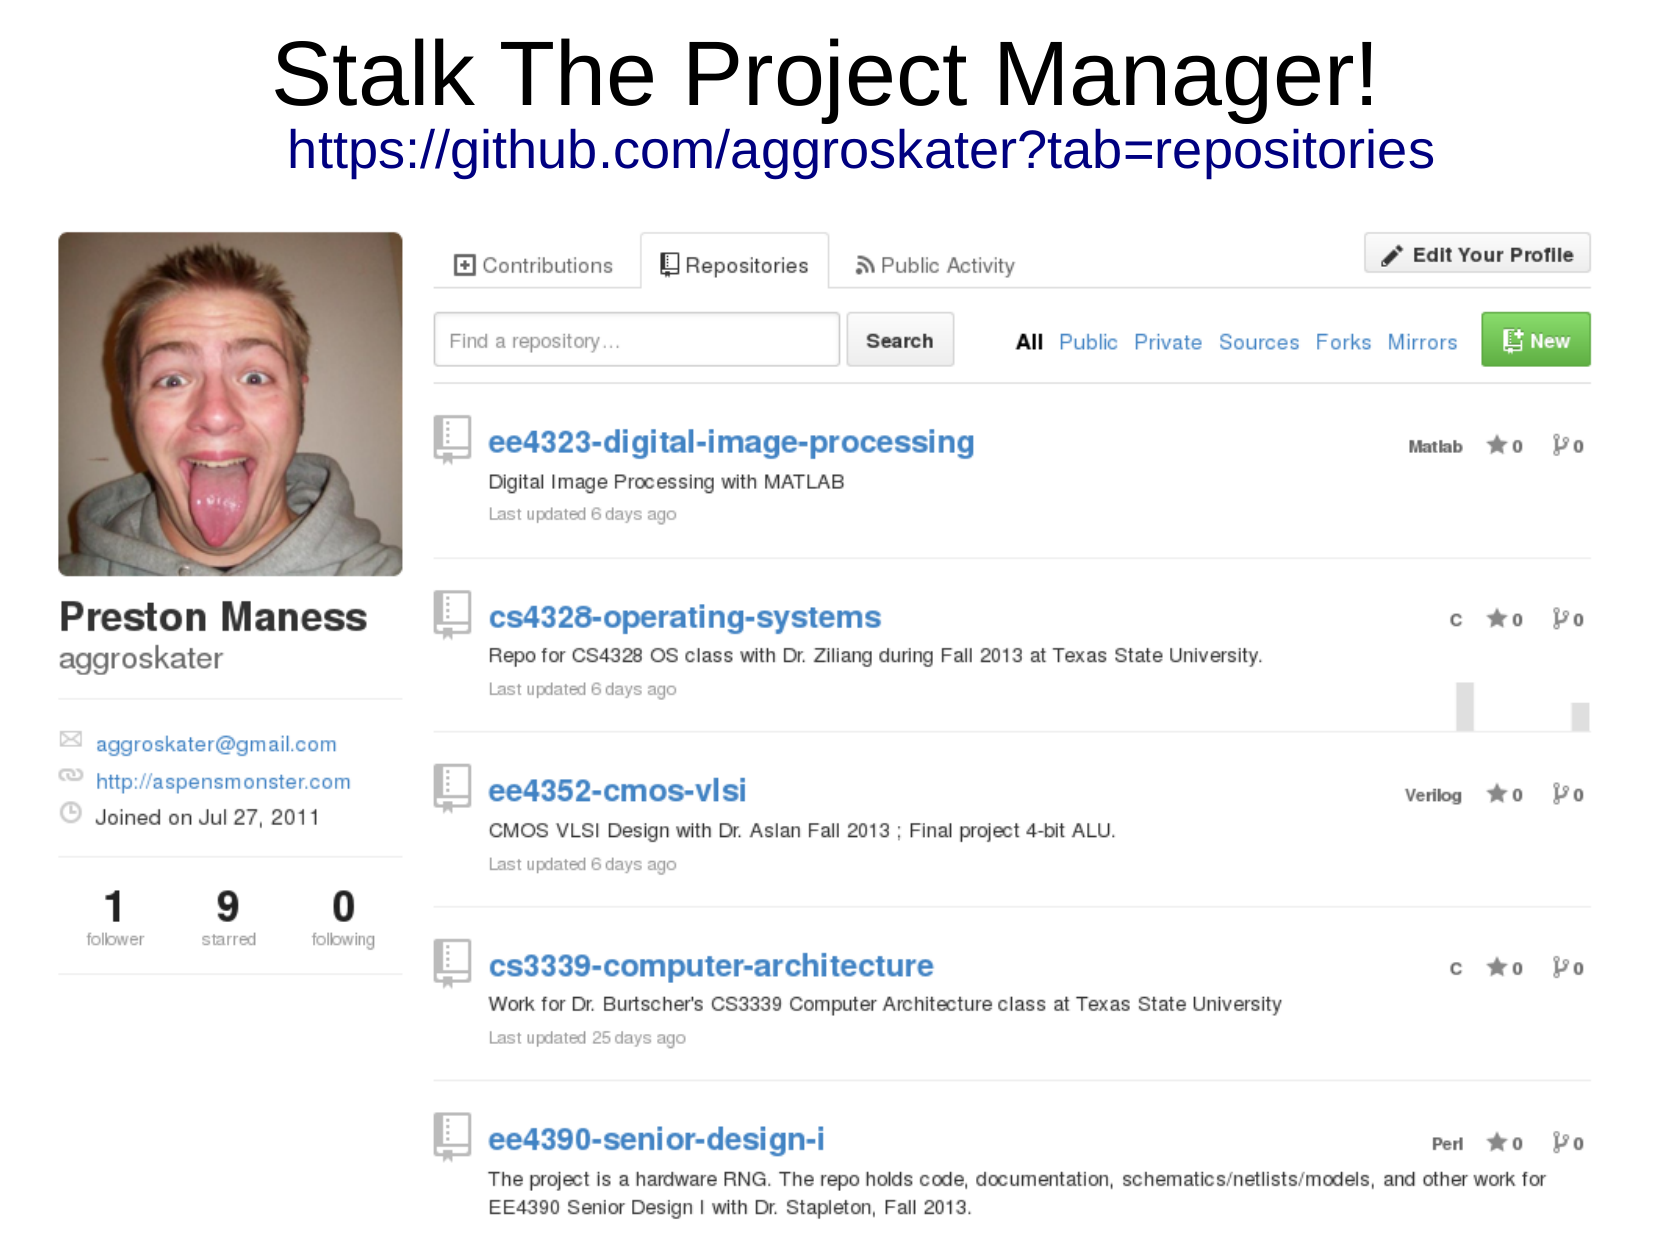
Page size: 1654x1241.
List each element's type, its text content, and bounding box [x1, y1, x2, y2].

picture [43, 209, 1610, 1231]
title Stalk The Project Manager! [82, 0, 1571, 120]
list https://github.com/aggroskater?tab=repositories [82, 120, 1571, 209]
